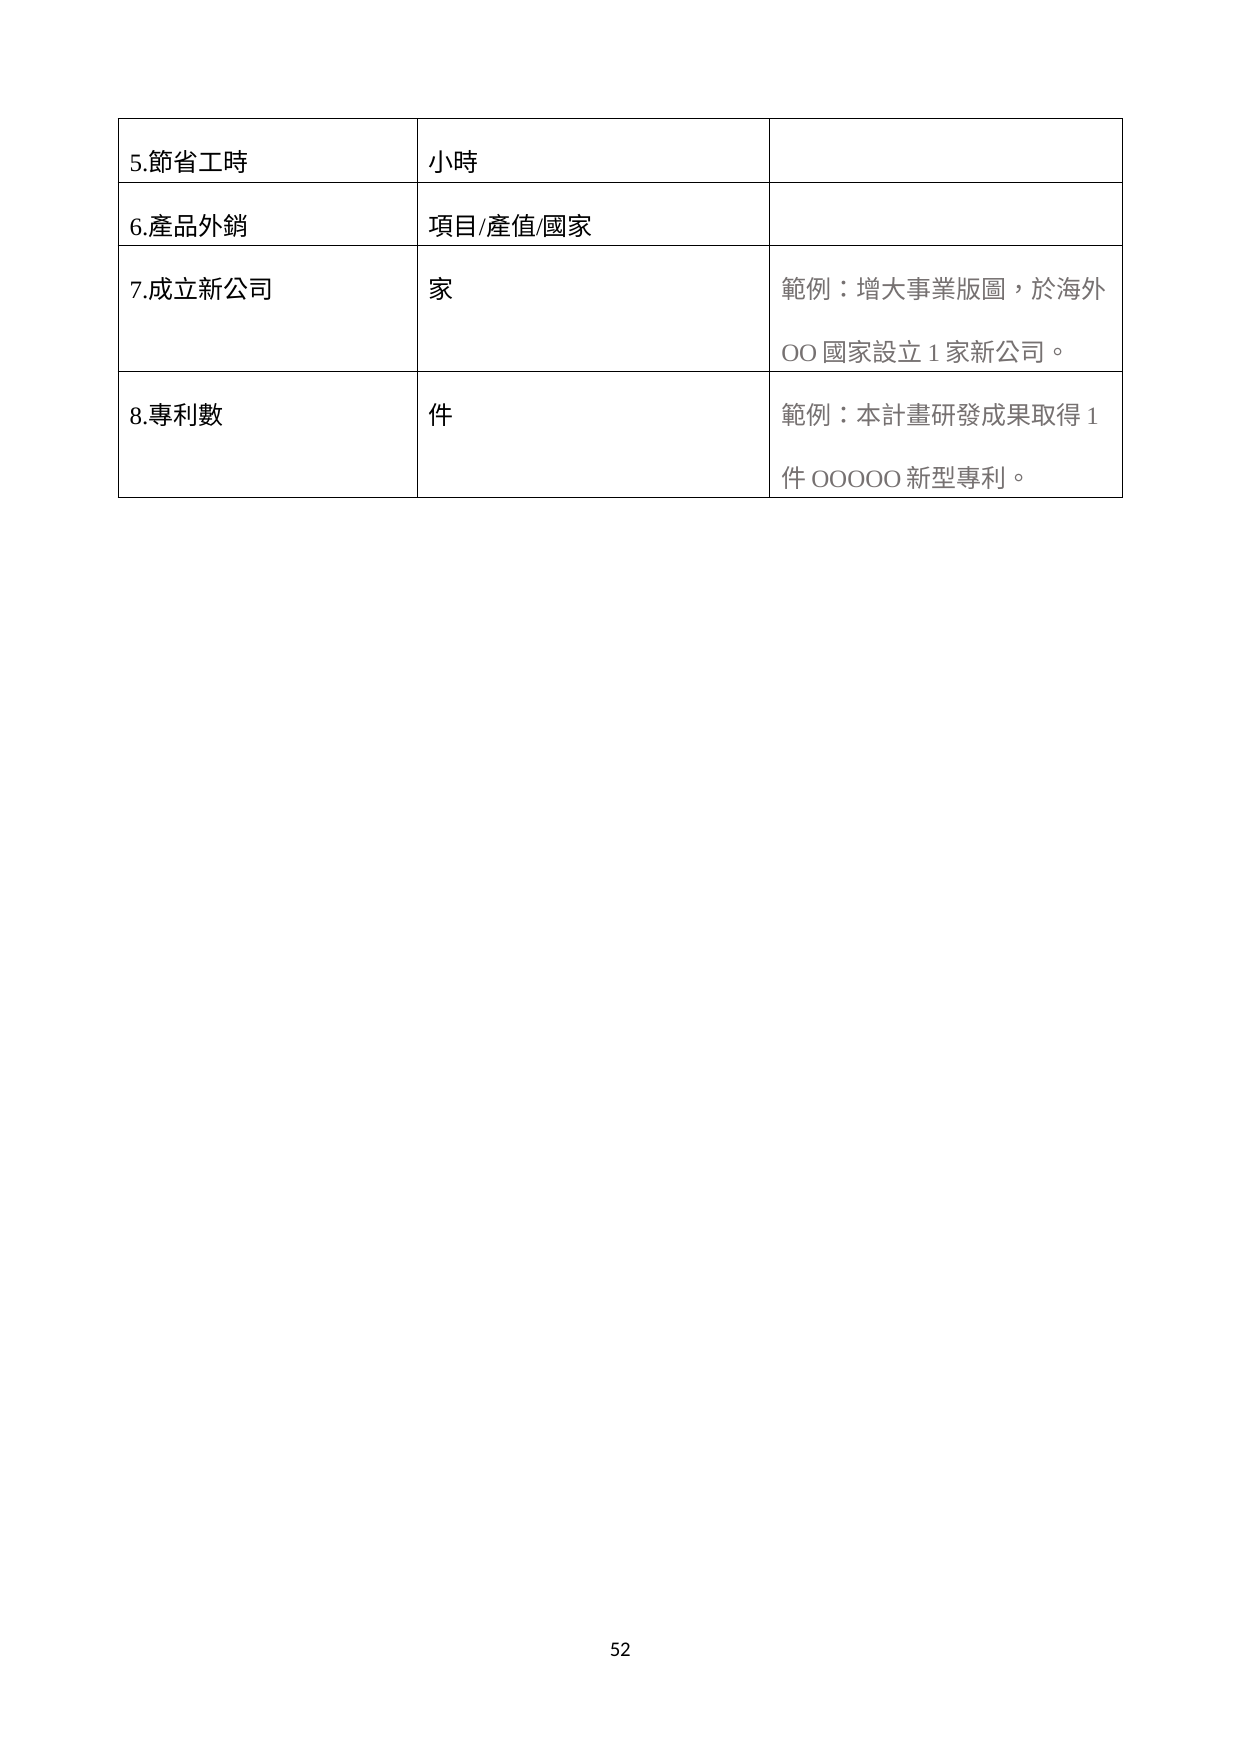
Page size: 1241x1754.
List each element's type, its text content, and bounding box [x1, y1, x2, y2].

table_cell 家 [418, 246, 769, 371]
table_cell 8.專利數 [119, 372, 417, 497]
table_cell [770, 183, 1122, 245]
table_cell 項目/產值/國家 [418, 183, 769, 245]
table_cell 小時 [418, 119, 769, 182]
table_cell 5.節省工時 [119, 119, 417, 182]
table_cell [770, 119, 1122, 182]
table_cell 範例：本計畫研發成果取得1件OOOOO新型專利。 [770, 372, 1122, 497]
table_cell 件 [418, 372, 769, 497]
table_cell 7.成立新公司 [119, 246, 417, 371]
table_cell 範例：增大事業版圖，於海外OO國家設立1家新公司。 [770, 246, 1122, 371]
table_cell 6.產品外銷 [119, 183, 417, 245]
